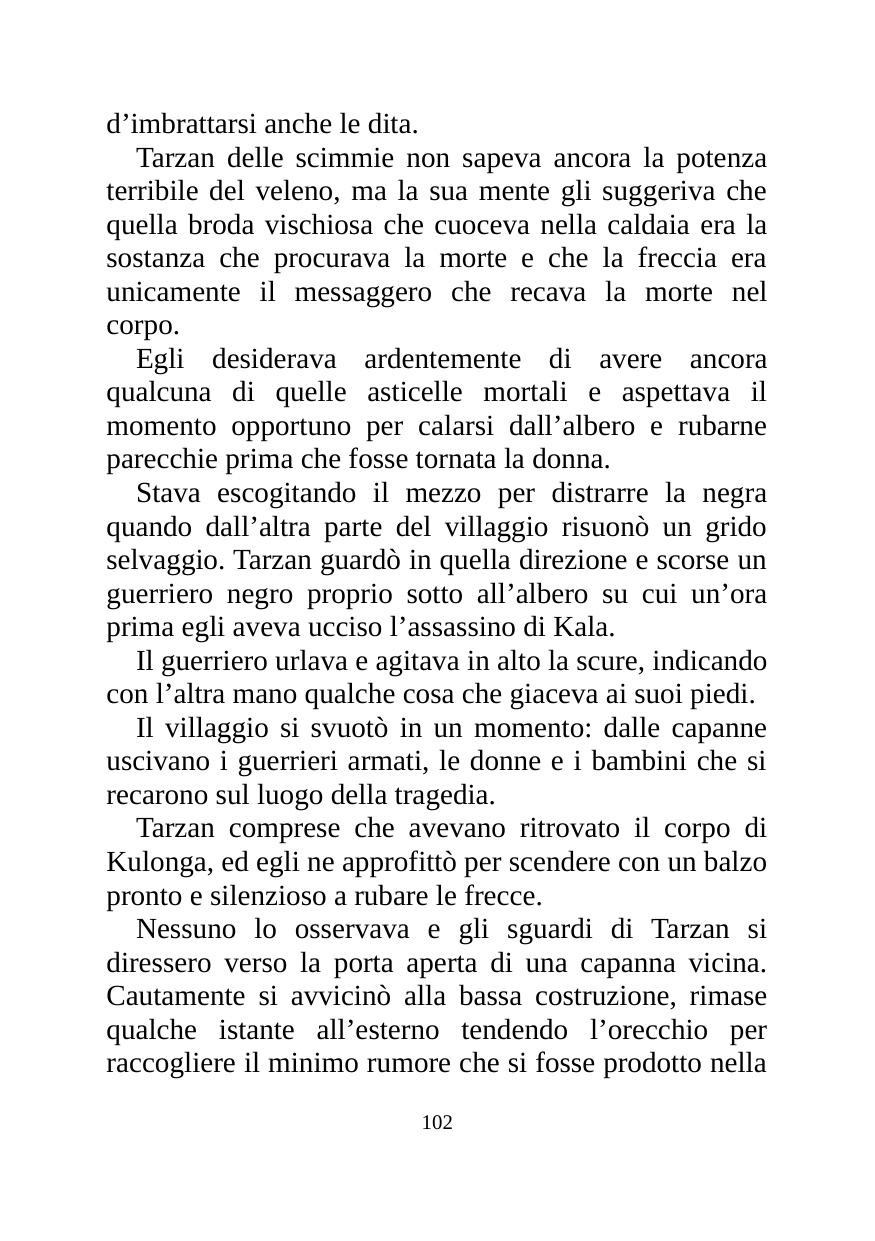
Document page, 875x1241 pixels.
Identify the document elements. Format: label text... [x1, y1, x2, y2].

text Nessuno lo osservava e gli sguardi di Tarzan si diressero verso la porta aperta di una capanna vicina. Cautamente si avvicinò alla bassa costruzione, rimase qualche istante all’esterno tendendo l’orecchio per raccogliere il minimo rumore che si fosse prodotto nella [106, 911, 768, 1079]
text Il villaggio si svuotò in un momento: dalle capanne uscivano i guerrieri armati, le donne e i bambini che si recarono sul luogo della tragedia. [106, 710, 768, 811]
text d’imbrattarsi anche le dita. [106, 106, 768, 140]
text Tarzan delle scimmie non sapeva ancora la potenza terribile del veleno, ma la sua mente gli suggeriva che quella broda vischiosa che cuoceva nella caldaia era la sostanza che procurava la morte e che la freccia era unicamente il messaggero che recava la morte nel corpo. [106, 140, 768, 341]
text Egli desiderava ardentemente di avere ancora qualcuna di quelle asticelle mortali e aspettava il momento opportuno per calarsi dall’albero e rubarne parecchie prima che fosse tornata la donna. [106, 341, 768, 475]
text Tarzan comprese che avevano ritrovato il corpo di Kulonga, ed egli ne approfittò per scendere con un balzo pronto e silenzioso a rubare le frecce. [106, 811, 768, 911]
text Stava escogitando il mezzo per distrarre la negra quando dall’altra parte del villaggio risuonò un grido selvaggio. Tarzan guardò in quella direzione e scorse un guerriero negro proprio sotto all’albero su cui un’ora prima egli aveva ucciso l’assassino di Kala. [106, 475, 768, 643]
text Il guerriero urlava e agitava in alto la scure, indicando con l’altra mano qualche cosa che giaceva ai suoi piedi. [106, 643, 768, 710]
